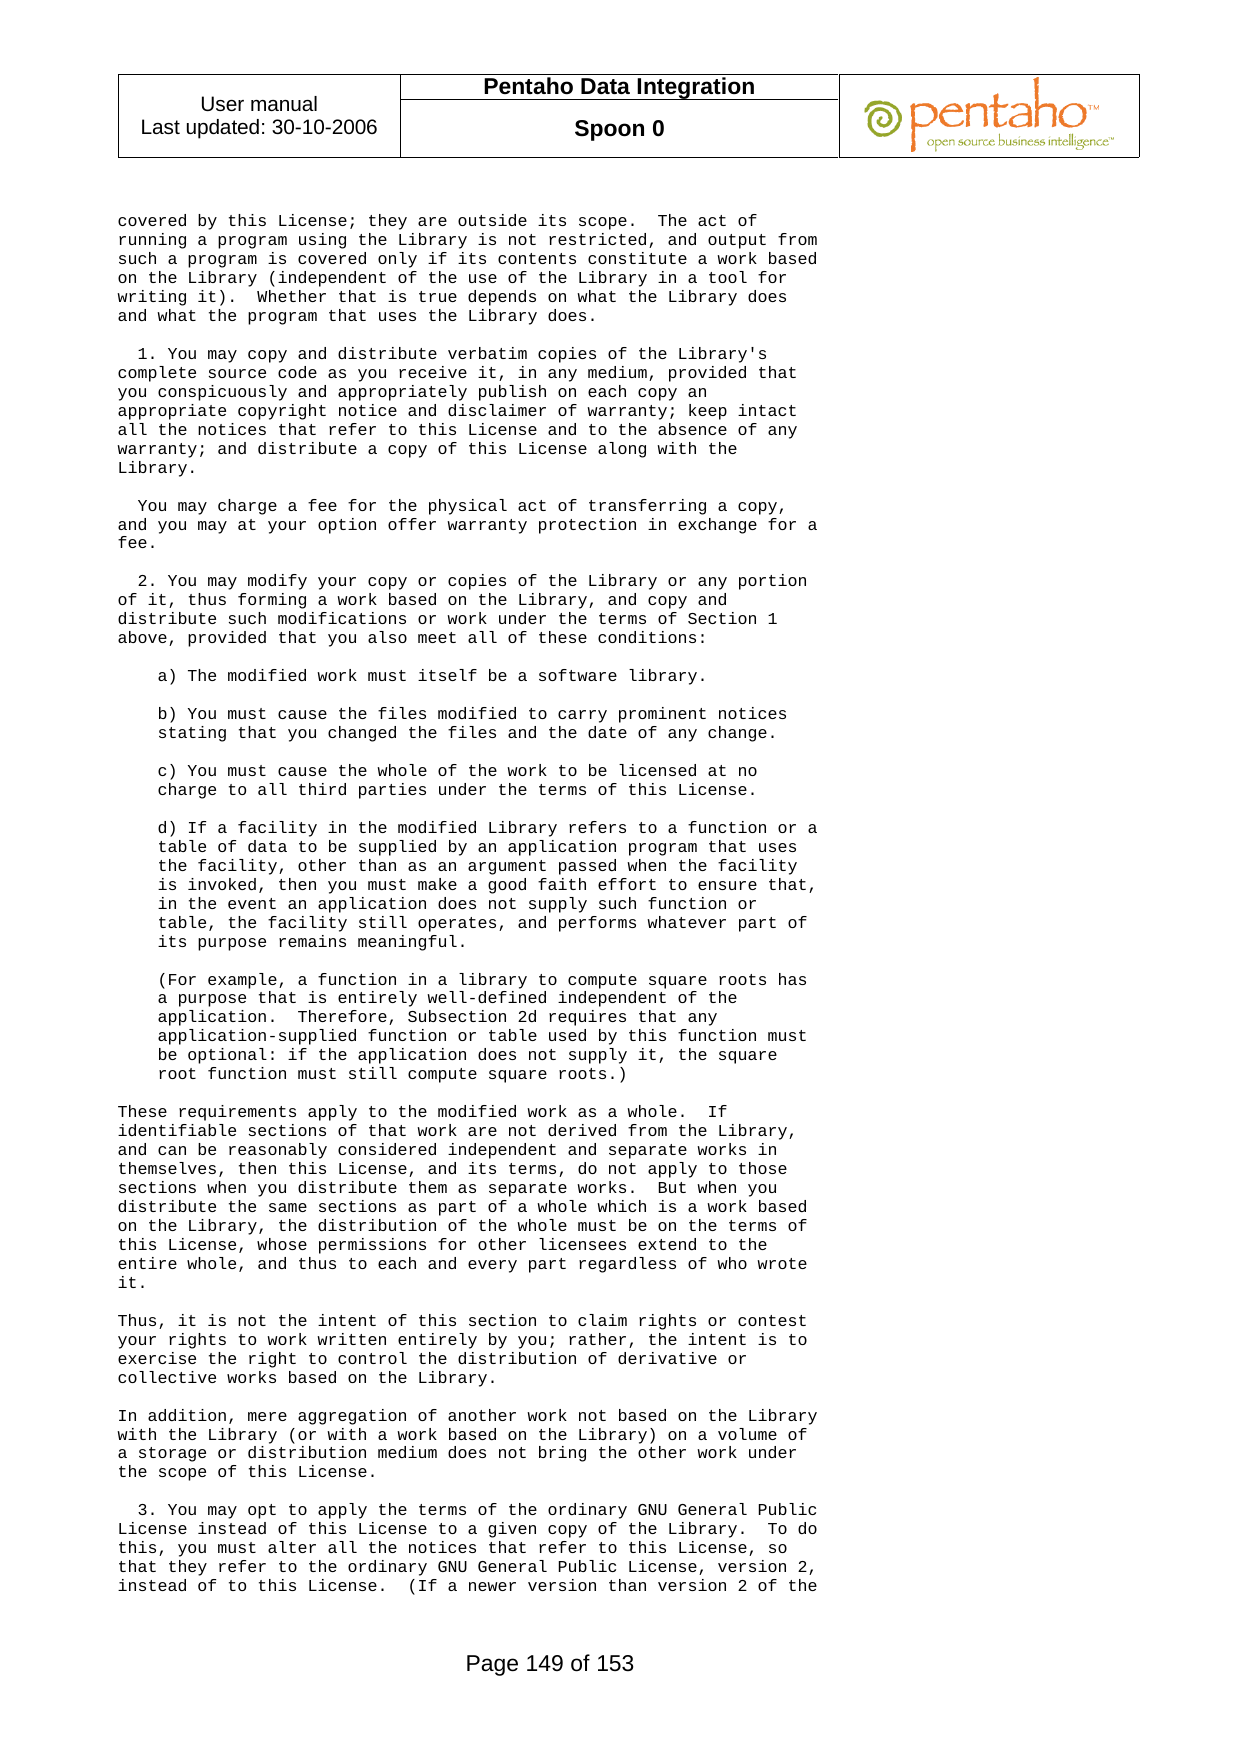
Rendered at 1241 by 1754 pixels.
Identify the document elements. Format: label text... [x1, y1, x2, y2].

text covered by this License; they are outside its scope. The act of running a program using the Library is not restricted, and output from such a program is covered only if its contents constitute a work based on the Library (independent of the use of the Library in a tool for writing it). Whether that is true depends on what the Library does and what the program that uses the Library does. 1. You may copy and distribute verbatim copies of the Library's complete source code as you receive it, in any medium, provided that you conspicuously and appropriately publish on each copy an appropriate copyright notice and disclaimer of warranty; keep intact all the notices that refer to this License and to the absence of any warranty; and distribute a copy of this License along with the Library. You may charge a fee for the physical act of transferring a copy, and you may at your option offer warranty protection in exchange for a fee. 2. You may modify your copy or copies of the Library or any portion of it, thus forming a work based on the Library, and copy and distribute such modifications or work under the terms of Section 1 above, provided that you also meet all of these conditions: a) The modified work must itself be a software library. b) You must cause the files modified to carry prominent notices stating that you changed the files and the date of any change. c) You must cause the whole of the work to be licensed at no charge to all third parties under the terms of this License. d) If a facility in the modified Library refers to a function or a table of data to be supplied by an application program that uses the facility, other than as an argument passed when the facility is invoked, then you must make a good faith effort to ensure that, in the event an application does not supply such function or table, the facility still operates, and performs whatever part of its purpose remains meaningful. (For example, a function in a library to compute square roots has a purpose that is entirely well-defined independent of the application. Therefore, Subsection 2d requires that any application-supplied function or table used by this function must be optional: if the application does not supply it, the square root function must still compute square roots.) These requirements apply to the modified work as a whole. If identifiable sections of that work are not derived from the Library, and can be reasonably considered independent and separate works in themselves, then this License, and its terms, do not apply to those sections when you distribute them as separate works. But when you distribute the same sections as part of a whole which is a work based on the Library, the distribution of the whole must be on the terms of this License, whose permissions for other licensees extend to the entire whole, and thus to each and every part regardless of who wrote it. Thus, it is not the intent of this section to claim rights or contest your rights to work written entirely by you; rather, the intent is to exercise the right to control the distribution of derivative or collective works based on the Library. In addition, mere aggregation of another work not based on the Library with the Library (or with a work based on the Library) on a volume of a storage or distribution medium does not bring the other work under the scope of this License. 3. You may opt to apply the terms of the ordinary GNU General Public License instead of this License to a given copy of the Library. To do this, you must alter all the notices that refer to this License, so that they refer to the ordinary GNU General Public License, version 2, instead of to this License. (If a newer version than version 2 of the [117, 213, 1137, 1597]
